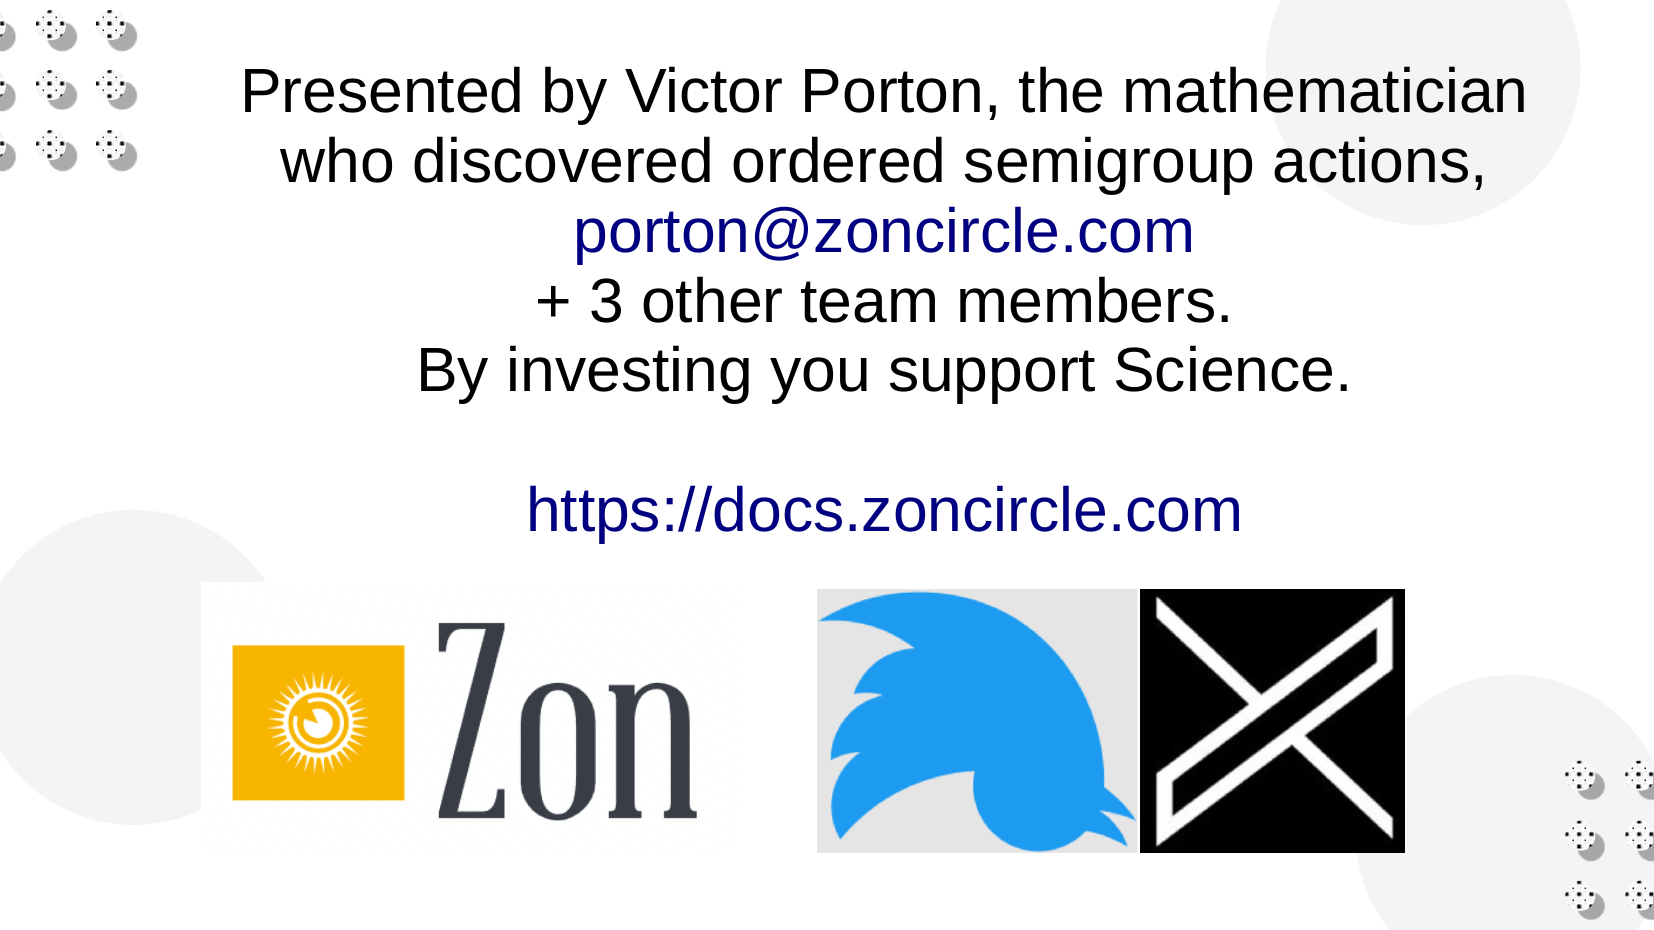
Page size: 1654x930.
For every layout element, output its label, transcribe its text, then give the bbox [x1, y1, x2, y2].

picture [1625, 880, 1654, 911]
picture [1625, 760, 1654, 791]
picture [1565, 820, 1596, 851]
text_box Presented by Victor Porton, the mathematician who discovered ordered semigroup actions, porton@zoncircle.com + 3 other team members. By investing you support Science. https://docs.zoncircle.com [341, 100, 1429, 501]
picture [1565, 880, 1596, 911]
picture [1625, 820, 1654, 851]
picture [95, 10, 126, 41]
picture [0, 133, 7, 158]
picture [1565, 760, 1596, 791]
picture [35, 10, 66, 41]
picture [201, 582, 739, 858]
picture [0, 73, 7, 98]
picture [36, 130, 67, 161]
picture [0, 13, 7, 38]
picture [95, 130, 127, 161]
picture [815, 587, 1406, 853]
picture [95, 70, 126, 101]
picture [35, 70, 67, 101]
